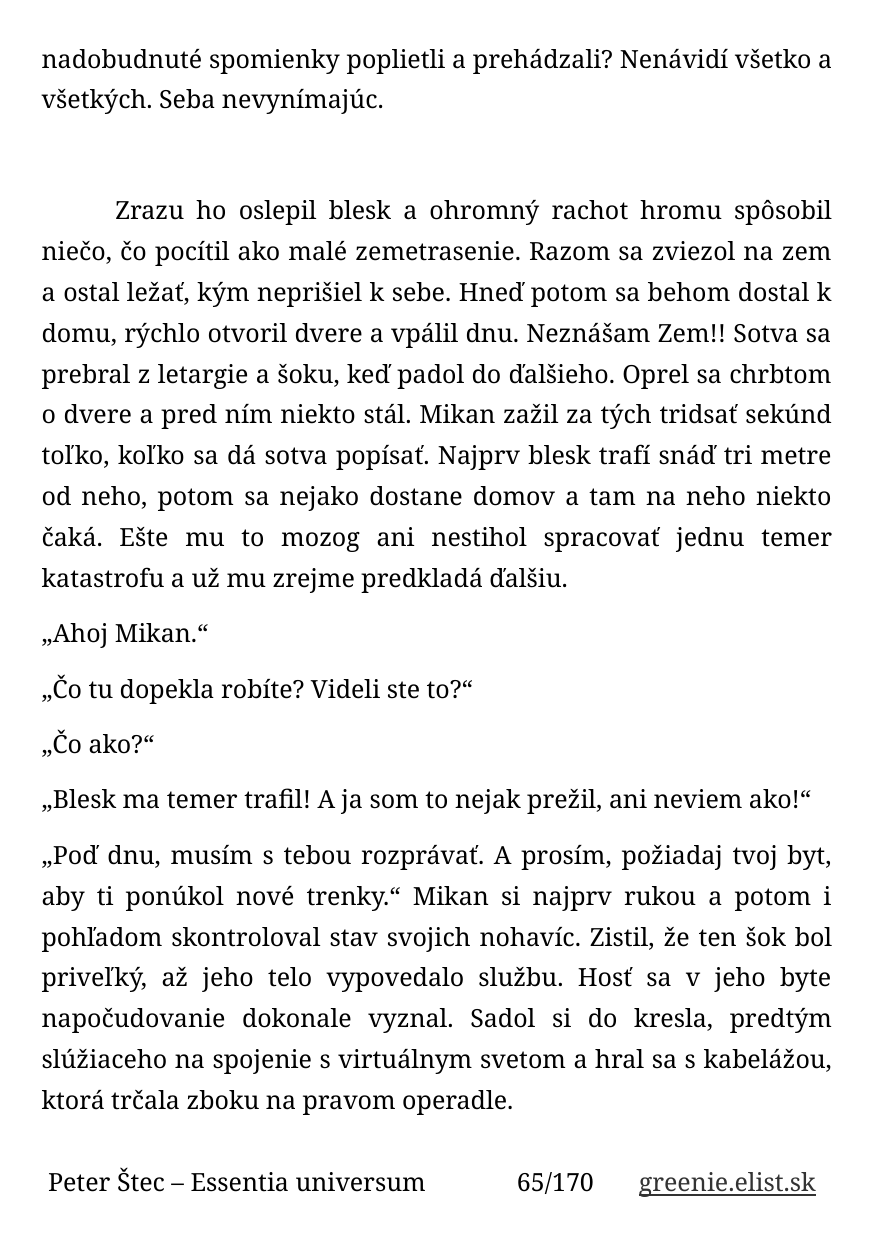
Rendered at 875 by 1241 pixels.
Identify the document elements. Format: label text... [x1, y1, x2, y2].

text „Čo tu dopekla robíte? Videli ste to?“ [41, 671, 833, 705]
text Zrazu ho oslepil blesk a ohromný rachot hromu spôsobil niečo, čo pocítil ako malé zemetrasenie. Razom sa zviezol na zem a ostal ležať, kým neprišiel k sebe. Hneď potom sa behom dostal k domu, rýchlo otvoril dvere a vpálil dnu. Neznášam Zem!! Sotva sa prebral z letargie a šoku, keď padol do ďalšieho. Oprel sa chrbtom o dvere a pred ním niekto stál. Mikan zažil za tých tridsať sekúnd toľko, koľko sa dá sotva popísať. Najprv blesk trafí snáď tri metre od neho, potom sa nejako dostane domov a tam na neho niekto čaká. Ešte mu to mozog ani nestihol spracovať jednu temer katastrofu a už mu zrejme predkladá ďalšiu. [41, 193, 833, 594]
text „Blesk ma temer trafil! A ja som to nejak prežil, ani neviem ako!“ [41, 782, 833, 816]
text „Čo ako?“ [41, 727, 833, 761]
text nadobudnuté spomienky poplietli a prehádzali? Nenávidí všetko a všetkých. Seba nevynímajúc. [41, 41, 833, 116]
text „Poď dnu, musím s tebou rozprávať. A prosím, požiadaj tvoj byt, aby ti ponúkol nové trenky.“ Mikan si najprv rukou a potom i pohľadom skontroloval stav svojich nohavíc. Zistil, že ten šok bol priveľký, až jeho telo vypovedalo službu. Hosť sa v jeho byte napočudovanie dokonale vyznal. Sadol si do kresla, predtým slúžiaceho na spojenie s virtuálnym svetom a hral sa s kabelážou, ktorá trčala zboku na pravom operadle. [41, 838, 833, 1117]
text „Ahoj Mikan.“ [41, 616, 833, 650]
